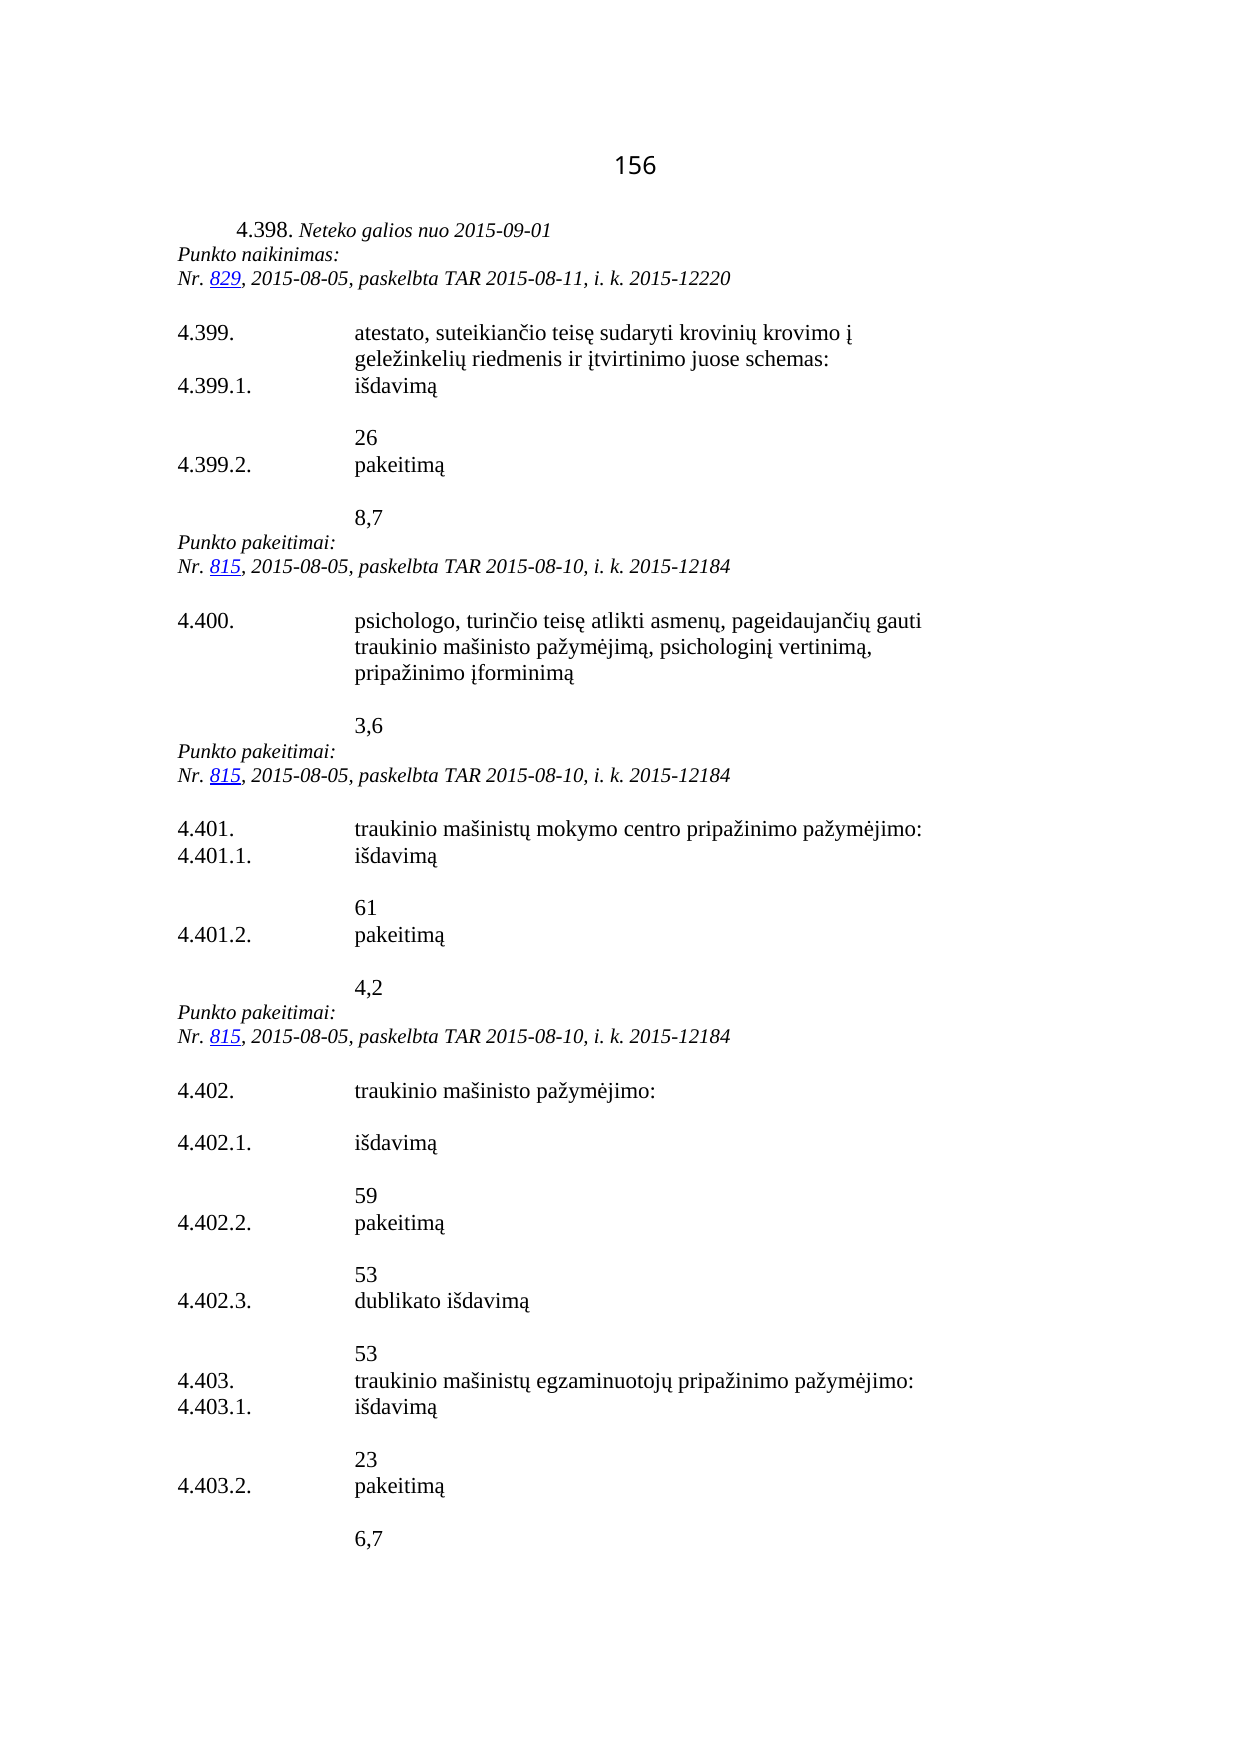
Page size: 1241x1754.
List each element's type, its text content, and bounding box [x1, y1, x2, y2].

text 4.401.1. išdavimą 61 [177, 842, 945, 921]
text 4.401.2. pakeitimą 4,2 [177, 921, 945, 1000]
text 4.399. atestato, suteikiančio teisę sudaryti krovinių krovimo į [177, 319, 945, 345]
text Punkto pakeitimai: [177, 738, 1093, 763]
text pripažinimo įforminimą 3,6 [354, 659, 945, 738]
text Nr. 829, 2015-08-05, paskelbta TAR 2015-08-11, i. k. 2015-12220 [177, 266, 1093, 290]
text 4.398. Neteko galios nuo 2015-09-01 [177, 216, 1093, 242]
text Punkto pakeitimai: [177, 530, 1093, 554]
text Nr. 815, 2015-08-05, paskelbta TAR 2015-08-10, i. k. 2015-12184 [177, 554, 1093, 578]
text traukinio mašinisto pažymėjimą, psichologinį vertinimą, [354, 633, 945, 659]
text 4.401. traukinio mašinistų mokymo centro pripažinimo pažymėjimo: [177, 815, 945, 842]
text 4.402.3. dublikato išdavimą 53 [177, 1288, 945, 1367]
text 4.403. traukinio mašinistų egzaminuotojų pripažinimo pažymėjimo: [177, 1367, 945, 1393]
text 4.399.1. išdavimą 26 [177, 372, 945, 451]
text 4.402.2. pakeitimą 53 [177, 1208, 945, 1288]
text 4.403.1. išdavimą 23 [177, 1393, 945, 1472]
text Nr. 815, 2015-08-05, paskelbta TAR 2015-08-10, i. k. 2015-12184 [177, 763, 1093, 787]
text geležinkelių riedmenis ir įtvirtinimo juose schemas: [354, 345, 945, 372]
text Punkto naikinimas: [177, 242, 1093, 266]
text 4.400. psichologo, turinčio teisę atlikti asmenų, pageidaujančių gauti [177, 607, 945, 633]
text Punkto pakeitimai: [177, 1000, 1093, 1024]
text 4.403.2. pakeitimą 6,7 [177, 1472, 945, 1551]
text 4.402. traukinio mašinisto pažymėjimo: [177, 1077, 945, 1129]
text 4.399.2. pakeitimą 8,7 [177, 451, 945, 530]
text 4.402.1. išdavimą 59 [177, 1129, 945, 1208]
text Nr. 815, 2015-08-05, paskelbta TAR 2015-08-10, i. k. 2015-12184 [177, 1024, 1093, 1048]
